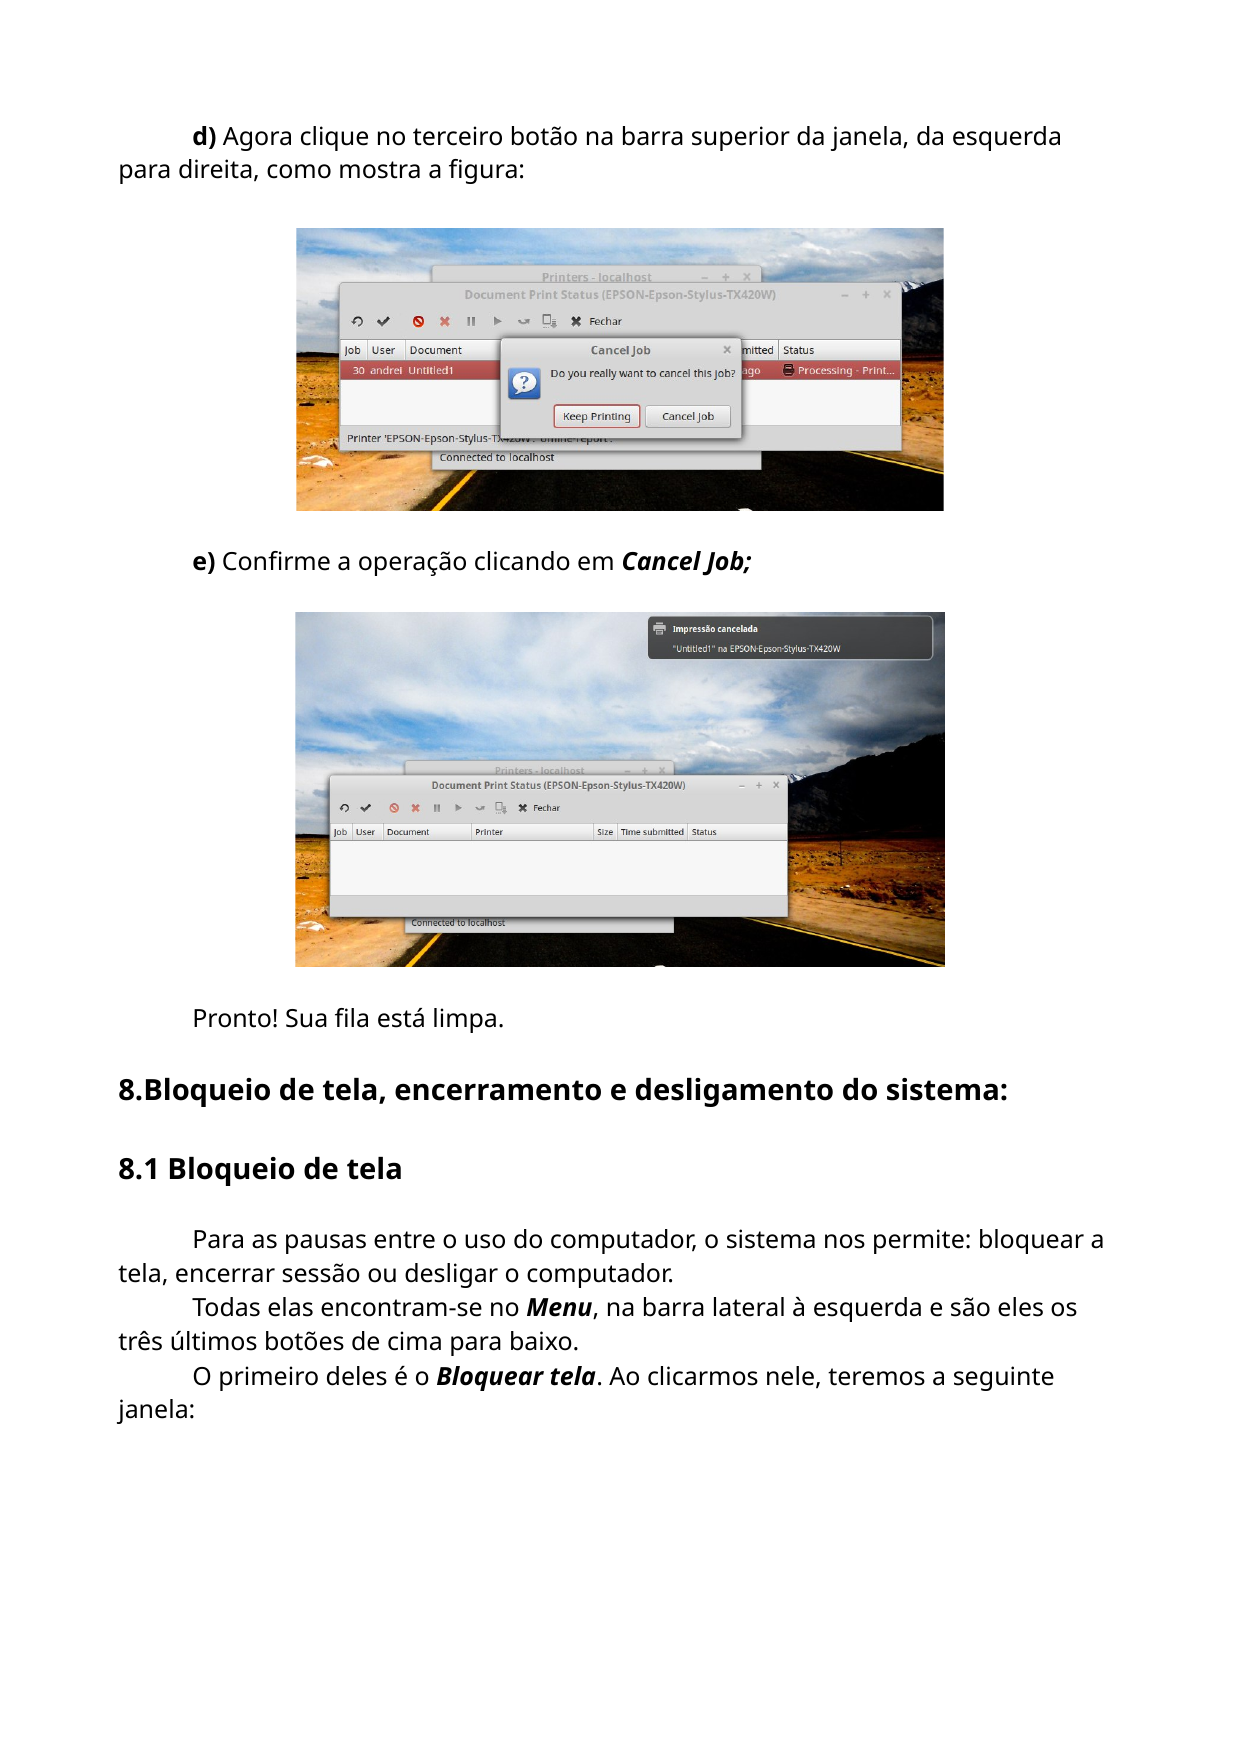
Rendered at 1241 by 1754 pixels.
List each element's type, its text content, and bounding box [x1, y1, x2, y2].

picture [296, 228, 944, 511]
text 8.1 Bloqueio de tela [118, 1148, 1122, 1188]
text O primeiro deles é o Bloquear tela. Ao clicarmos nele, teremos a seguinte janela: [118, 1358, 1122, 1426]
text 8.Bloqueio de tela, encerramento e desligamento do sistema: [118, 1069, 1122, 1108]
picture [295, 612, 945, 967]
text d) Agora clique no terceiro botão na barra superior da janela, da esquerda para direita, como mostra a figura: [118, 118, 1122, 186]
text e) Confirme a operação clicando em Cancel Job; [118, 544, 1122, 578]
text Todas elas encontram-se no Menu, na barra lateral à esquerda e são eles os três últimos botões de cima para baixo. [118, 1290, 1122, 1358]
text Pronto! Sua fila está limpa. [118, 1001, 1122, 1035]
text Para as pausas entre o uso do computador, o sistema nos permite: bloquear a tela, encerrar sessão ou desligar o computador. [118, 1222, 1122, 1290]
